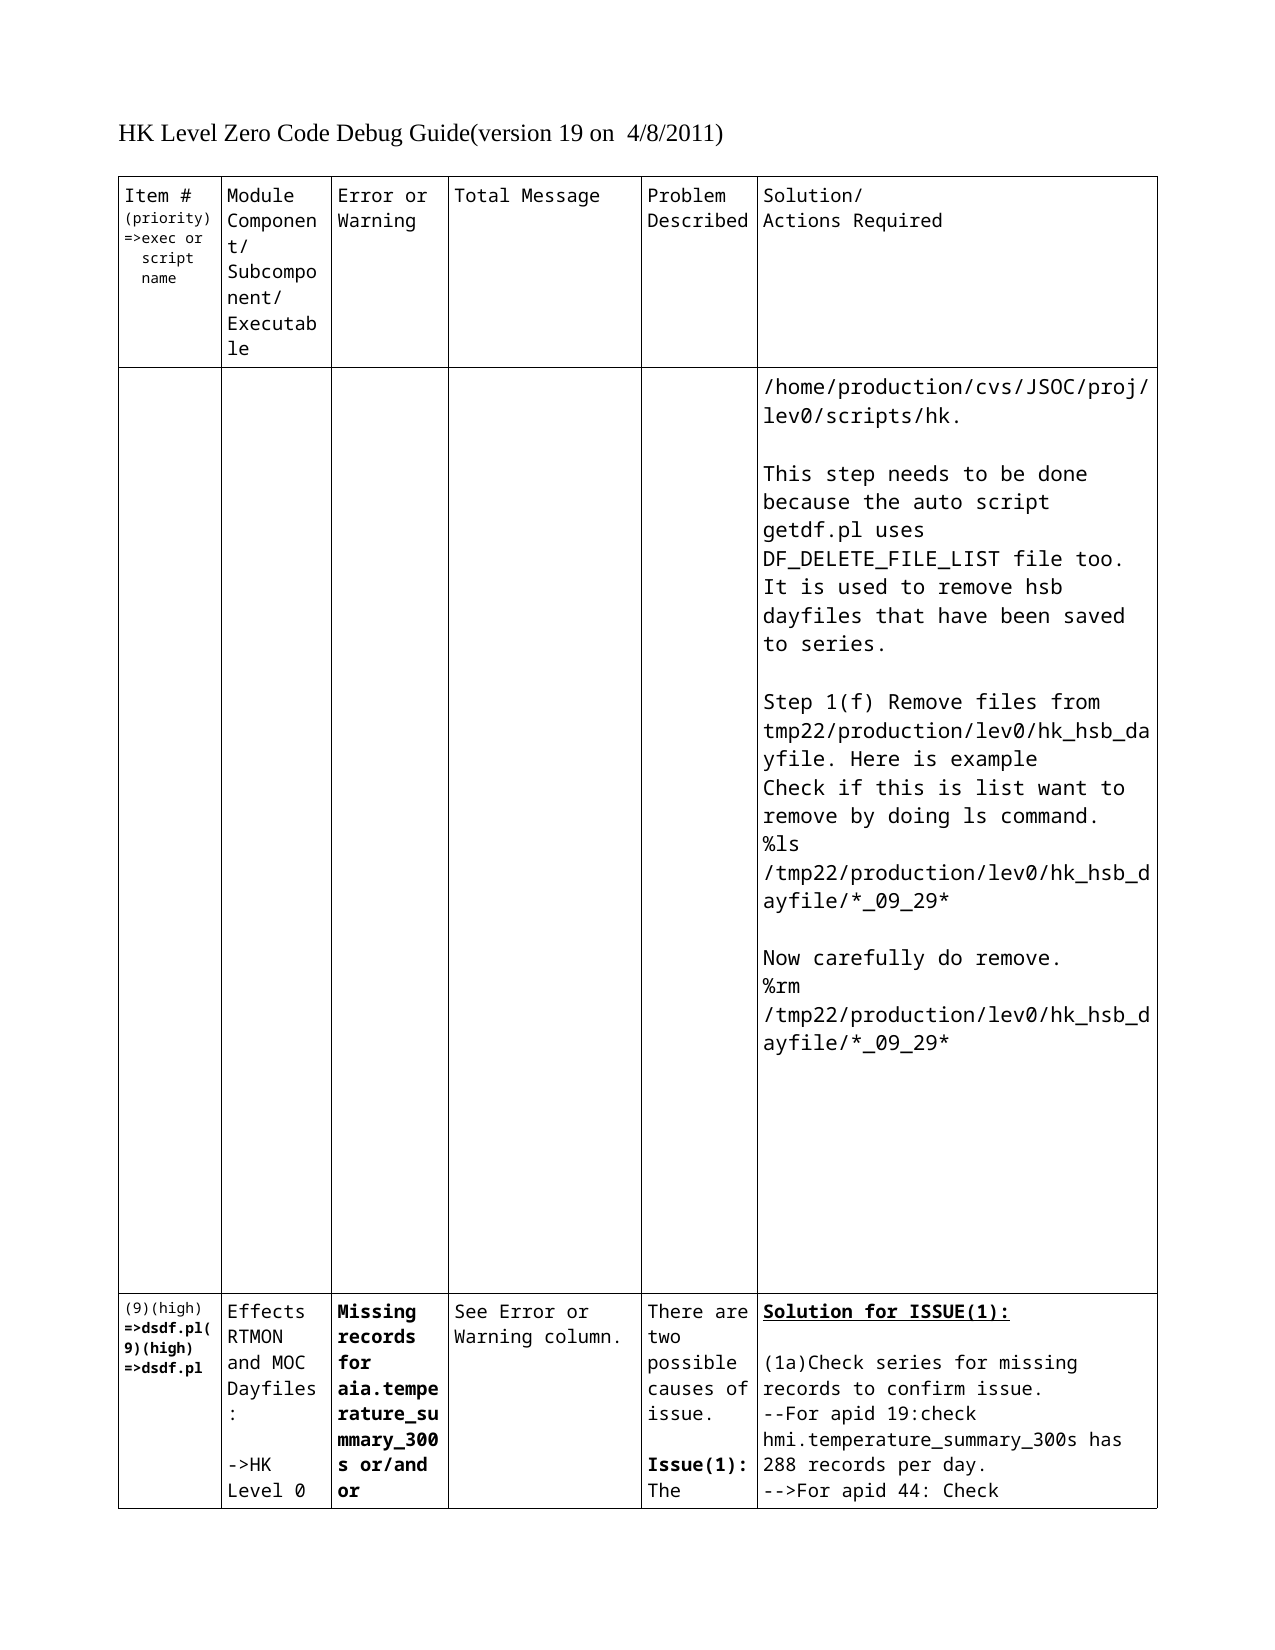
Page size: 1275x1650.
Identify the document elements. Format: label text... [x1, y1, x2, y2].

table_cell [222, 368, 331, 1292]
table_cell See Error or Warning column. [449, 1294, 641, 1508]
table_header Item # (priority) =>exec or script name [119, 177, 221, 367]
table_cell Solution for ISSUE(1): (1a)Check series for missing records to confirm issue. --For apid 19:check hmi.temperature_summary_300s has 288 records per day. -->For apid 44: Check [758, 1294, 1157, 1508]
table_header Solution/ Actions Required [758, 177, 1157, 367]
table_cell [642, 368, 757, 1292]
table_cell Effects RTMON and MOC Dayfiles: ->HK Level 0 [222, 1294, 331, 1508]
table_cell [119, 368, 221, 1292]
table_cell Missing records for aia.temperature_summary_300s or/and or [332, 1294, 448, 1508]
table_header Module Component/ Subcomponent/ Executable [222, 177, 331, 367]
table_header Problem Described [642, 177, 757, 367]
table_cell (9)(high) =>dsdf.pl(9)(high) =>dsdf.pl [119, 1294, 221, 1508]
table_cell There are two possible causes of issue. Issue(1):The [642, 1294, 757, 1508]
table_header Error or Warning [332, 177, 448, 367]
table_cell /home/production/cvs/JSOC/proj/lev0/scripts/hk. This step needs to be done because the auto script getdf.pl uses DF_DELETE_FILE_LIST file too. It is used to remove hsb dayfiles that have been saved to series. Step 1(f) Remove files from tmp22/production/lev0/hk_hsb_dayfile. Here is example Check if this is list want to remove by doing ls command. %ls /tmp22/production/lev0/hk_hsb_dayfile/*_09_29* Now carefully do remove. %rm /tmp22/production/lev0/hk_hsb_dayfile/*_09_29* [758, 368, 1157, 1292]
table_header Total Message [449, 177, 641, 367]
table_cell [449, 368, 641, 1292]
table_cell [332, 368, 448, 1292]
